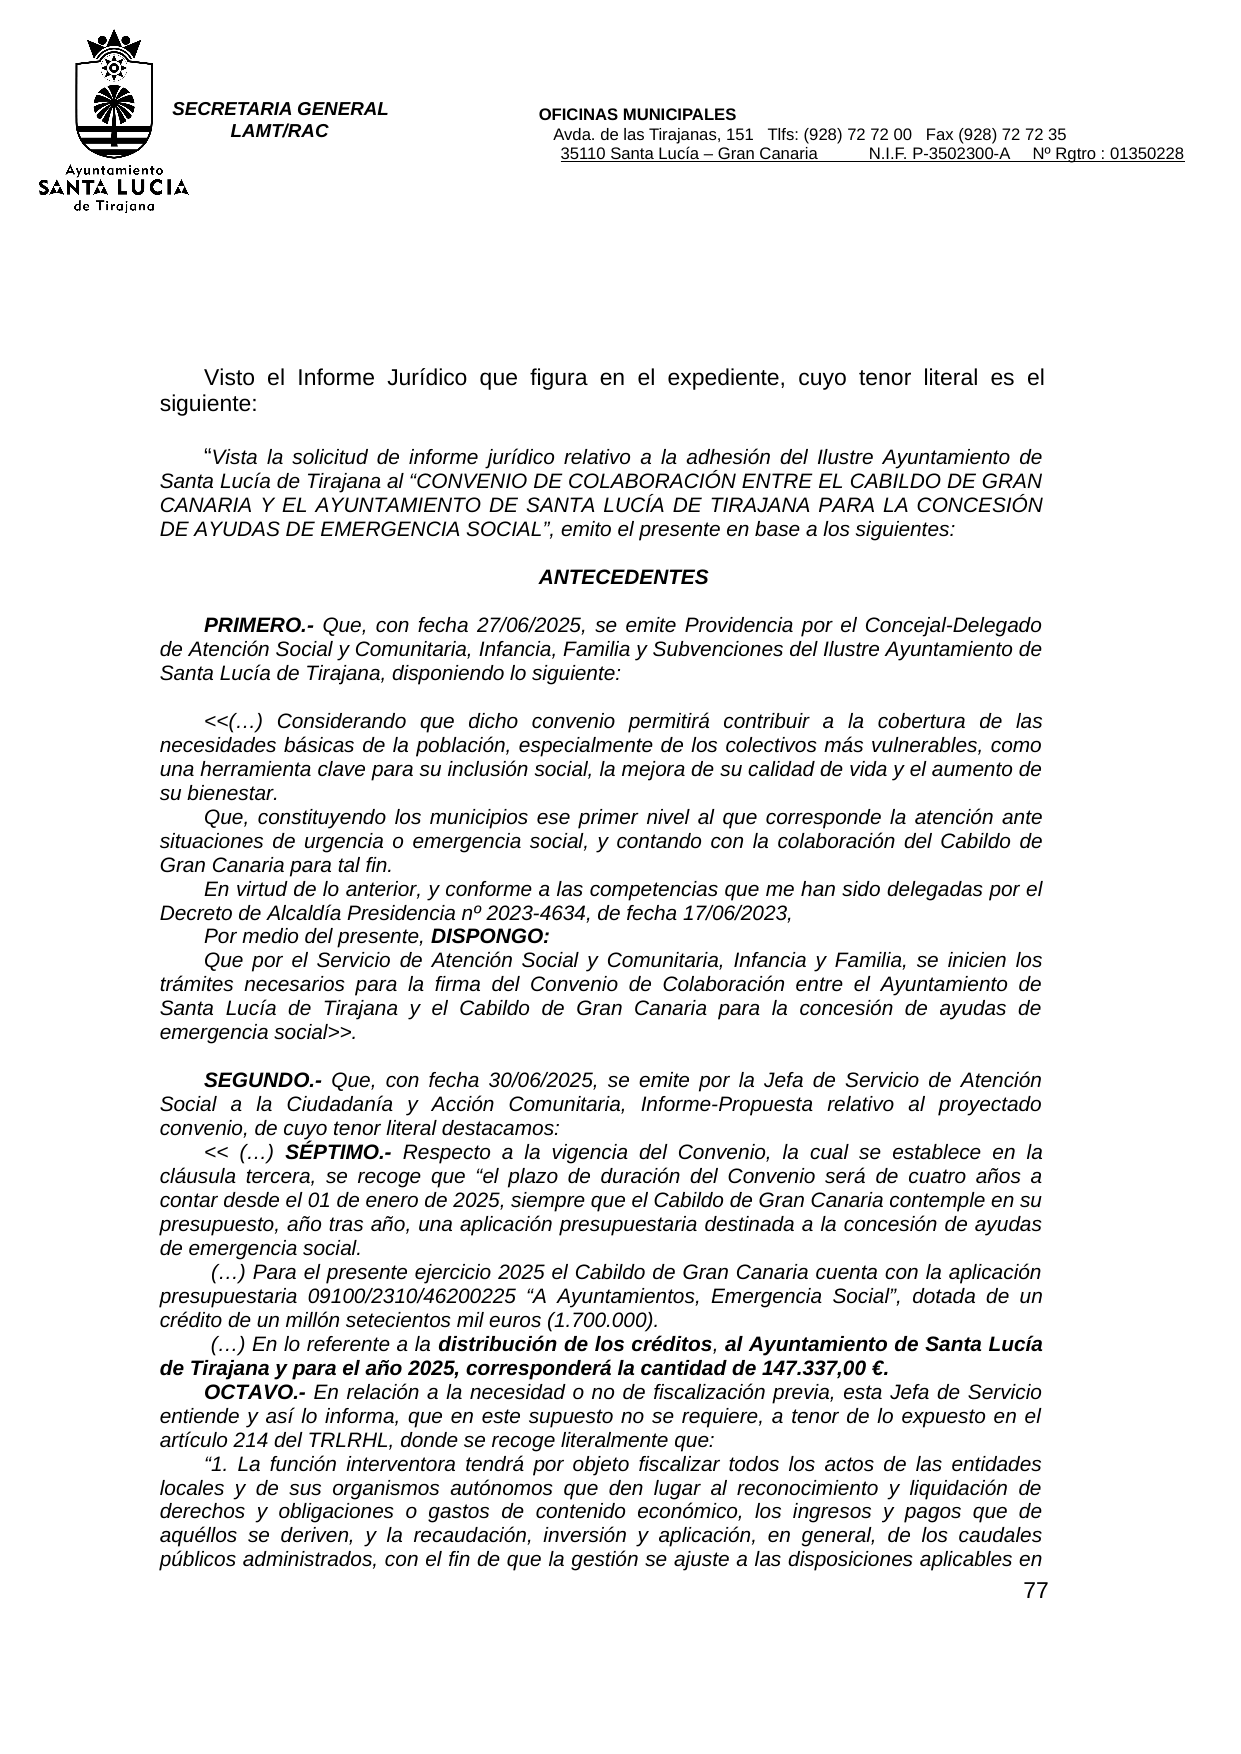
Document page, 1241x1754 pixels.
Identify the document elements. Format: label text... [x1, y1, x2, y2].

text OCTAVO.- En relación a la necesidad o no de fiscalización previa, esta Jefa de Servicio entiende y así lo informa, que en este supuesto no se requiere, a tenor de lo expuesto en el artículo 214 del TRLRHL, donde se recoge literalmente que: [159, 1379, 1045, 1451]
text <<(…) Considerando que dicho convenio permitirá contribuir a la cobertura de las necesidades básicas de la población, especialmente de los colectivos más vulnerables, como una herramienta clave para su inclusión social, la mejora de su calidad de vida y el aumento de su bienestar. [159, 709, 1045, 804]
text “1. La función interventora tendrá por objeto fiscalizar todos los actos de las entidades locales y de sus organismos autónomos que den lugar al reconocimiento y liquidación de derechos y obligaciones o gastos de contenido económico, los ingresos y pagos que de aquéllos se deriven, y la recaudación, inversión y aplicación, en general, de los caudales públicos administrados, con el fin de que la gestión se ajuste a las disposiciones aplicables en [159, 1451, 1045, 1571]
text “Vista la solicitud de informe jurídico relativo a la adhesión del Ilustre Ayuntamiento de Santa Lucía de Tirajana al “CONVENIO DE COLABORACIÓN ENTRE EL CABILDO DE GRAN CANARIA Y EL AYUNTAMIENTO DE SANTA LUCÍA DE TIRAJANA PARA LA CONCESIÓN DE AYUDAS DE EMERGENCIA SOCIAL”, emito el presente en base a los siguientes: [159, 443, 1045, 541]
text Visto el Informe Jurídico que figura en el expediente, cuyo tenor literal es el siguiente: [159, 364, 1045, 416]
text Que, constituyendo los municipios ese primer nivel al que corresponde la atención ante situaciones de urgencia o emergencia social, y contando con la colaboración del Cabildo de Gran Canaria para tal fin. [159, 804, 1045, 876]
text Que por el Servicio de Atención Social y Comunitaria, Infancia y Familia, se inicien los trámites necesarios para la firma del Convenio de Colaboración entre el Ayuntamiento de Santa Lucía de Tirajana y el Cabildo de Gran Canaria para la concesión de ayudas de emergencia social>>. [159, 948, 1045, 1044]
text PRIMERO.- Que, con fecha 27/06/2025, se emite Providencia por el Concejal-Delegado de Atención Social y Comunitaria, Infancia, Familia y Subvenciones del Ilustre Ayuntamiento de Santa Lucía de Tirajana, disponiendo lo siguiente: [159, 613, 1045, 685]
text En virtud de lo anterior, y conforme a las competencias que me han sido delegadas por el Decreto de Alcaldía Presidencia nº 2023-4634, de fecha 17/06/2023, [159, 876, 1045, 924]
text (…) En lo referente a la distribución de los créditos, al Ayuntamiento de Santa Lucía de Tirajana y para el año 2025, corresponderá la cantidad de 147.337,00 €. [159, 1332, 1045, 1379]
text << (…) SÉPTIMO.- Respecto a la vigencia del Convenio, la cual se establece en la cláusula tercera, se recoge que “el plazo de duración del Convenio será de cuatro años a contar desde el 01 de enero de 2025, siempre que el Cabildo de Gran Canaria contemple en su presupuesto, año tras año, una aplicación presupuestaria destinada a la concesión de ayudas de emergencia social. [159, 1140, 1045, 1260]
text ANTECEDENTES [159, 565, 1045, 589]
text SEGUNDO.- Que, con fecha 30/06/2025, se emite por la Jefa de Servicio de Atención Social a la Ciudadanía y Acción Comunitaria, Informe-Propuesta relativo al proyectado convenio, de cuyo tenor literal destacamos: [159, 1068, 1045, 1140]
text Por medio del presente, DISPONGO: [159, 924, 1045, 948]
text (…) Para el presente ejercicio 2025 el Cabildo de Gran Canaria cuenta con la aplicación presupuestaria 09100/2310/46200225 “A Ayuntamientos, Emergencia Social”, dotada de un crédito de un millón setecientos mil euros (1.700.000). [159, 1260, 1045, 1332]
